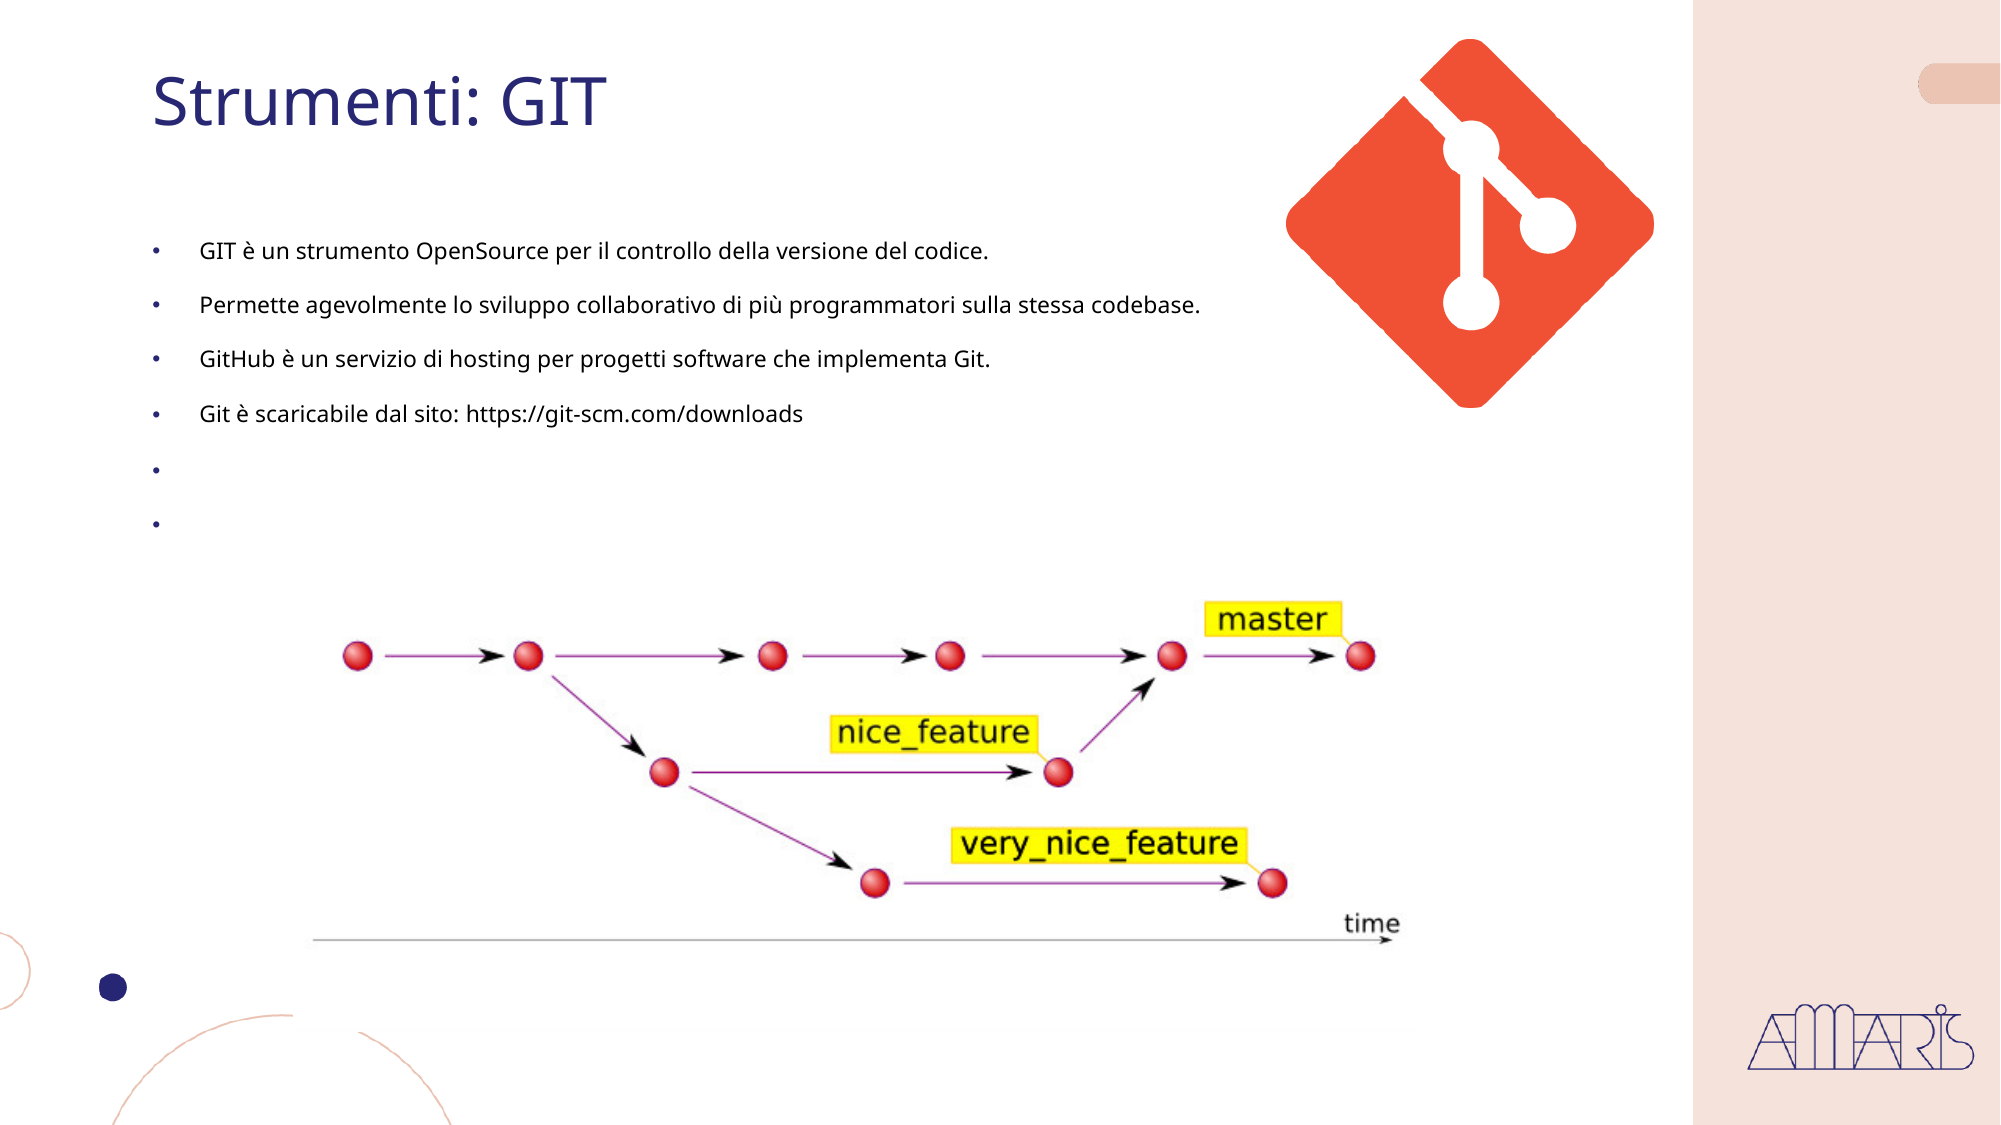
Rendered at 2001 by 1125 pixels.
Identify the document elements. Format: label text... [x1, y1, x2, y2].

picture [293, 562, 1419, 1032]
title Strumenti: GIT [137, 59, 1286, 148]
picture [1286, 40, 1654, 408]
list GIT è un strumento OpenSource per il controllo della versione del codice. Permette agevolmente lo sviluppo collaborativo di più programmatori sulla stessa codebase. GitHub è un servizio di hosting per progetti software che implementa Git. Git è scaricabile dal sito: https://git-scm.com/downloads [137, 223, 1574, 541]
